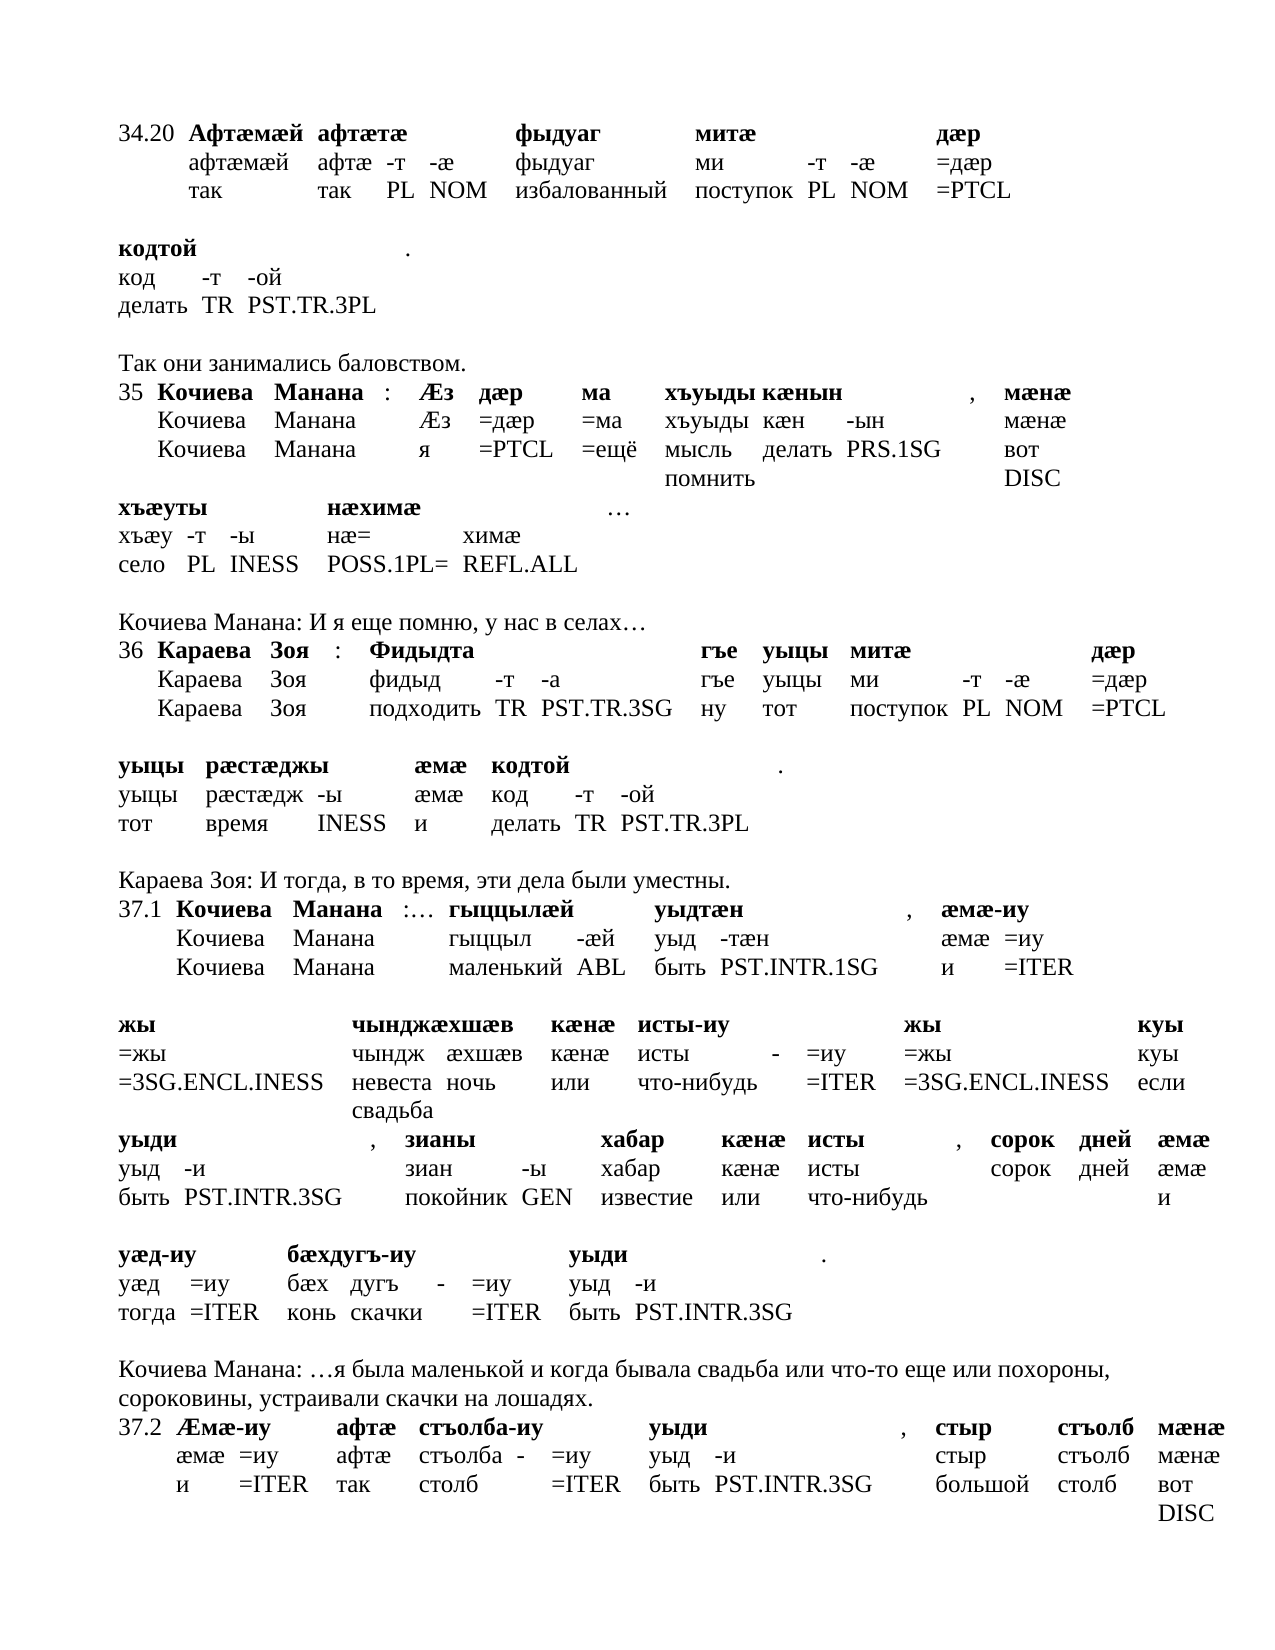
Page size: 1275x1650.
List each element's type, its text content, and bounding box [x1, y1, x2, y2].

text гъе [701, 636, 749, 664]
text DISC [1004, 463, 1080, 492]
text кæнæ [551, 1009, 623, 1038]
text стъолба [419, 1441, 503, 1469]
text -æй [576, 923, 627, 952]
text фидыд [369, 664, 481, 693]
text ну [701, 693, 735, 722]
text , [900, 1412, 921, 1441]
text быть [118, 1182, 170, 1211]
text Кочиева [157, 434, 246, 463]
text кæнæ [551, 1038, 609, 1067]
text æмæ-иу [941, 894, 1087, 923]
text уыд [118, 1153, 170, 1182]
text -т [574, 779, 607, 808]
text =дæр [478, 406, 554, 434]
text GEN [521, 1182, 573, 1211]
text тот [762, 693, 822, 722]
text PL [386, 176, 415, 204]
text Караева [157, 693, 242, 722]
text село [118, 549, 173, 578]
text дней [1079, 1124, 1143, 1153]
text код [118, 262, 188, 291]
text стыр [935, 1441, 1029, 1469]
text -ы [229, 521, 299, 549]
text Кочиева [157, 406, 246, 434]
text дæр [1091, 636, 1180, 664]
text столб [1057, 1469, 1130, 1498]
text вот [1004, 434, 1067, 463]
text - [437, 1268, 458, 1297]
text -и [634, 1268, 793, 1297]
text INESS [317, 808, 387, 837]
text -ы [317, 779, 387, 808]
text PST.INTR.3SG [634, 1297, 793, 1326]
text стыр [935, 1412, 1043, 1441]
text =PTCL [936, 176, 1011, 204]
text POSS.1PL= [327, 549, 449, 578]
text 37.2 [118, 1412, 162, 1441]
text 36 [118, 636, 143, 664]
text ночь [446, 1067, 523, 1096]
text химæ [462, 521, 578, 549]
text , [956, 1124, 977, 1153]
text , [906, 894, 927, 923]
text -а [541, 664, 673, 693]
text -и [714, 1441, 873, 1469]
text жы [904, 1009, 1123, 1038]
text ми [695, 147, 793, 176]
text делать [763, 434, 832, 463]
text стъолба-иу [419, 1412, 635, 1441]
text 37.1 [118, 894, 162, 923]
text рæстæджы [205, 751, 400, 779]
text митæ [850, 636, 1077, 664]
text =иу [1004, 923, 1074, 952]
text -æ [1005, 664, 1063, 693]
text Афтæмæй [188, 118, 303, 147]
text Зоя [270, 693, 307, 722]
text уæд [118, 1268, 176, 1297]
text =иу [189, 1268, 259, 1297]
text дæр [936, 118, 1025, 147]
text æмæ [941, 923, 990, 952]
text быть [654, 952, 706, 981]
text большой [935, 1469, 1029, 1498]
text =жы [118, 1038, 324, 1067]
text так [188, 176, 289, 204]
text INESS [229, 549, 299, 578]
text Зоя [270, 636, 321, 664]
text , [969, 377, 990, 406]
text =дæр [1091, 664, 1166, 693]
text PL [187, 549, 216, 578]
text афтæ [336, 1441, 391, 1469]
text 34.20 [118, 118, 174, 147]
text чынджæхшæв [352, 1009, 537, 1038]
text -ы [521, 1153, 573, 1182]
text æмæ [414, 779, 463, 808]
text куы [1137, 1009, 1199, 1038]
text хъуыды кæнын [664, 377, 955, 406]
text исты-иу [637, 1009, 890, 1038]
text PST.INTR.3SG [714, 1469, 873, 1498]
text уыди [569, 1239, 807, 1268]
text PST.INTR.1SG [720, 952, 878, 981]
text и [941, 952, 990, 981]
text бæх [287, 1268, 336, 1297]
text PST.INTR.3SG [184, 1182, 342, 1211]
text делать [118, 291, 188, 319]
text исты [807, 1124, 942, 1153]
text уыди [118, 1124, 356, 1153]
text афтæтæ [317, 118, 501, 147]
text PL [807, 176, 836, 204]
text тот [118, 808, 178, 837]
text -т [187, 521, 216, 549]
text мæнæ [1158, 1441, 1220, 1469]
text фыдуаг [515, 118, 681, 147]
text уыцы [118, 779, 178, 808]
text код [491, 779, 561, 808]
text =ещё [581, 434, 637, 463]
text Манана [293, 894, 389, 923]
text Манана [293, 923, 375, 952]
text Манана [274, 406, 356, 434]
text : [334, 636, 355, 664]
text . [821, 1239, 842, 1268]
text уыцы [762, 664, 822, 693]
text митæ [695, 118, 922, 147]
text Фидыдта [369, 636, 687, 664]
text =ITER [806, 1067, 876, 1096]
text исты [637, 1038, 758, 1067]
text =иу [551, 1441, 621, 1469]
text =PTCL [478, 434, 554, 463]
text или [551, 1067, 609, 1096]
text что-нибудь [637, 1067, 758, 1096]
text стъолб [1057, 1412, 1144, 1441]
text покойник [405, 1182, 508, 1211]
text =ма [581, 406, 637, 434]
text PL [962, 693, 991, 722]
text =ITER [551, 1469, 621, 1498]
text Æмæ-иу [176, 1412, 322, 1441]
text … [606, 492, 631, 521]
text скачки [350, 1297, 423, 1326]
text столб [419, 1469, 503, 1498]
text дугъ [350, 1268, 423, 1297]
text уæд-иу [118, 1239, 273, 1268]
text уыцы [118, 751, 192, 779]
text =PTCL [1091, 693, 1166, 722]
text =ITER [1004, 952, 1074, 981]
text Манана [293, 952, 375, 981]
text - [771, 1038, 792, 1067]
text гыццыл [448, 923, 563, 952]
text =ITER [471, 1297, 541, 1326]
text Кочиева [176, 952, 265, 981]
text конь [287, 1297, 336, 1326]
text -т [807, 147, 836, 176]
text æхшæв [446, 1038, 523, 1067]
text -æ [429, 147, 487, 176]
text Караева [157, 664, 242, 693]
text Манана [274, 377, 370, 406]
text =дæр [936, 147, 1011, 176]
text DISC [1158, 1498, 1234, 1527]
text Æз [419, 377, 465, 406]
text так [336, 1469, 391, 1498]
text подходить [369, 693, 481, 722]
text уыд [654, 923, 706, 952]
text Кочиева Манана: И я еще помню, у нас в селах… [118, 607, 1249, 636]
text -ой [620, 779, 750, 808]
text кæнæ [721, 1153, 780, 1182]
text мæнæ [1004, 406, 1067, 434]
text TR [495, 693, 527, 722]
text и [1157, 1182, 1206, 1211]
text =иу [471, 1268, 541, 1297]
text мысль [664, 434, 749, 463]
text зиан [405, 1153, 508, 1182]
text 35 [118, 377, 143, 406]
text свадьба [352, 1096, 537, 1124]
text сорок [990, 1153, 1051, 1182]
text зианы [405, 1124, 587, 1153]
text кæнæ [721, 1124, 794, 1153]
text быть [569, 1297, 621, 1326]
text NOM [429, 176, 487, 204]
text -и [184, 1153, 342, 1182]
text сорок [990, 1124, 1065, 1153]
text PRS.1SG [846, 434, 942, 463]
text хъæуты [118, 492, 313, 521]
text нæ= [327, 521, 449, 549]
text =ITER [239, 1469, 308, 1498]
text Æз [419, 406, 451, 434]
text -ын [846, 406, 942, 434]
text и [176, 1469, 225, 1498]
text Кочиева [157, 377, 260, 406]
text афтæмæй [188, 147, 289, 176]
text хъæу [118, 521, 173, 549]
text , [370, 1124, 391, 1153]
text время [205, 808, 303, 837]
text гъе [701, 664, 735, 693]
text уыд [648, 1441, 701, 1469]
text TR [574, 808, 607, 837]
text Так они занимались баловством. [118, 348, 1249, 377]
text тогда [118, 1297, 176, 1326]
text что-нибудь [807, 1182, 928, 1211]
text рæстæдж [205, 779, 303, 808]
text - [516, 1441, 537, 1469]
text NOM [1005, 693, 1063, 722]
text дæр [478, 377, 568, 406]
text =3SG.ENCL.INESS [118, 1067, 324, 1096]
text ABL [576, 952, 627, 981]
text -т [962, 664, 991, 693]
text стъолб [1057, 1441, 1130, 1469]
text кодтой [118, 233, 391, 262]
text если [1137, 1067, 1185, 1096]
text жы [118, 1009, 338, 1038]
text кæн [763, 406, 832, 434]
text . [404, 233, 426, 262]
text быть [648, 1469, 701, 1498]
text исты [807, 1153, 928, 1182]
text делать [491, 808, 561, 837]
text æмæ [414, 751, 477, 779]
text -тæн [720, 923, 878, 952]
text Кочиева [176, 923, 265, 952]
text маленький [448, 952, 563, 981]
text -т [386, 147, 415, 176]
text и [414, 808, 463, 837]
text æмæ [176, 1441, 225, 1469]
text нæхимæ [327, 492, 592, 521]
text уыд [569, 1268, 621, 1297]
text афтæ [336, 1412, 405, 1441]
text :… [403, 894, 435, 923]
text куы [1137, 1038, 1185, 1067]
text Кочиева Манана: …я была маленькой и когда бывала свадьба или что-то еще или похороны, сороковины, устраивали скачки на лошадях. [118, 1354, 1249, 1412]
text так [317, 176, 372, 204]
text дней [1079, 1153, 1129, 1182]
text известие [601, 1182, 693, 1211]
text æмæ [1157, 1153, 1206, 1182]
text хъуыды [664, 406, 749, 434]
text Караева [157, 636, 256, 664]
text бæхдугъ-иу [287, 1239, 555, 1268]
text =иу [806, 1038, 876, 1067]
text я [419, 434, 451, 463]
text Манана [274, 434, 356, 463]
text -т [495, 664, 527, 693]
text =жы [904, 1038, 1109, 1067]
text =3SG.ENCL.INESS [904, 1067, 1109, 1096]
text вот [1158, 1469, 1220, 1498]
text мæнæ [1004, 377, 1080, 406]
text . [777, 751, 798, 779]
text Зоя [270, 664, 307, 693]
text Кочиева [176, 894, 279, 923]
text хабар [601, 1153, 693, 1182]
text -æ [850, 147, 908, 176]
text или [721, 1182, 780, 1211]
text PST.TR.3PL [620, 808, 750, 837]
text =иу [239, 1441, 308, 1469]
text избалованный [515, 176, 667, 204]
text PST.TR.3PL [247, 291, 377, 319]
text афтæ [317, 147, 372, 176]
text ма [581, 377, 651, 406]
text æмæ [1157, 1124, 1220, 1153]
text поступок [695, 176, 793, 204]
text хабар [601, 1124, 707, 1153]
text -т [202, 262, 234, 291]
text : [384, 377, 405, 406]
text NOM [850, 176, 908, 204]
text TR [202, 291, 234, 319]
text фыдуаг [515, 147, 667, 176]
text мæнæ [1158, 1412, 1234, 1441]
text ми [850, 664, 948, 693]
text гыццылæй [448, 894, 640, 923]
text кодтой [491, 751, 764, 779]
text помнить [664, 463, 955, 492]
text -ой [247, 262, 377, 291]
text =ITER [189, 1297, 259, 1326]
text Караева Зоя: И тогда, в то время, эти дела были уместны. [118, 866, 1249, 894]
text невеста [352, 1067, 432, 1096]
text поступок [850, 693, 948, 722]
text уыцы [762, 636, 836, 664]
text REFL.ALL [462, 549, 578, 578]
text уыдтæн [654, 894, 892, 923]
text PST.TR.3SG [541, 693, 673, 722]
text уыди [648, 1412, 887, 1441]
text чындж [352, 1038, 432, 1067]
